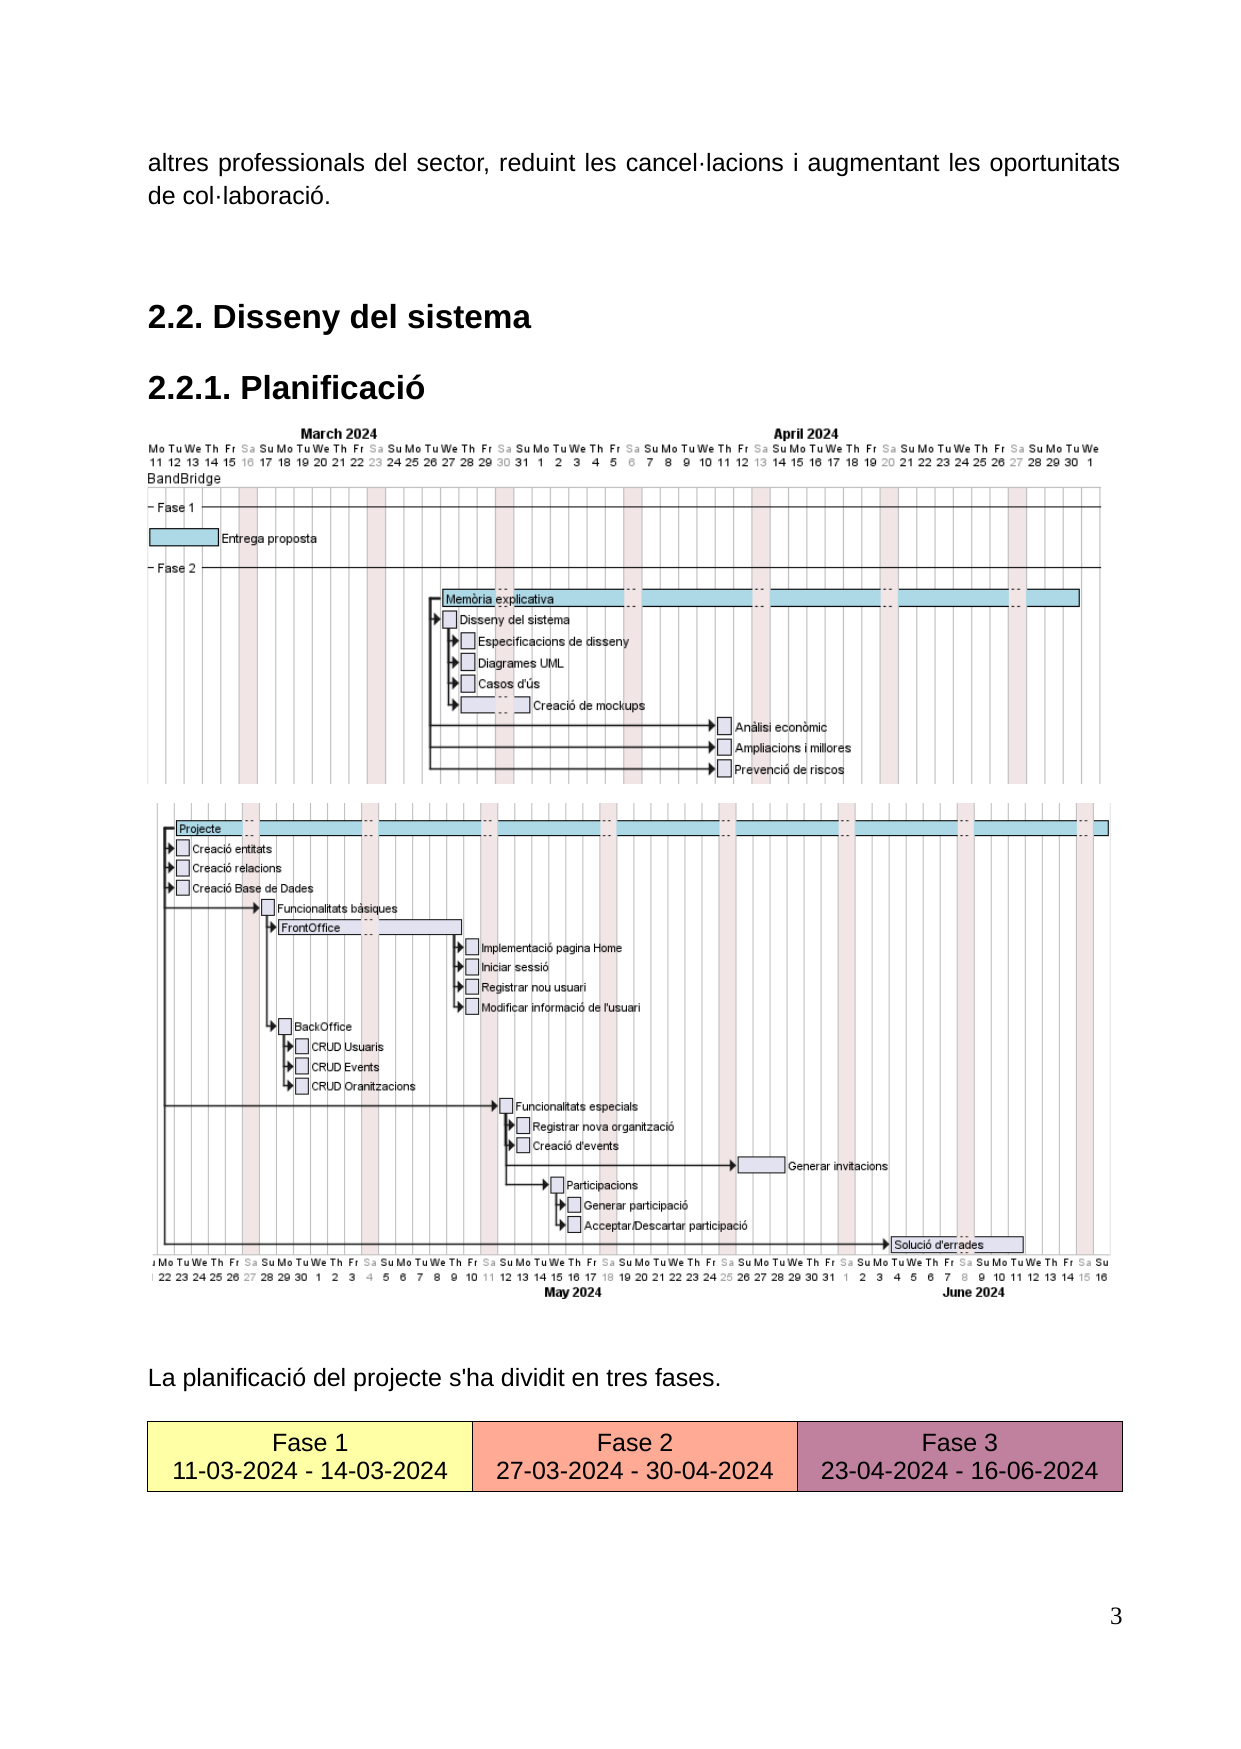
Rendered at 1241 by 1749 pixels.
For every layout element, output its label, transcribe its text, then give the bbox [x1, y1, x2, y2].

text altres professionals del sector, reduint les cancel·lacions i augmentant les oportunitats de col·laboració. [148, 148, 1122, 209]
table_header Fase 3 23-04-2024 - 16-06-2024 [798, 1422, 1122, 1491]
text La planificació del projecte s'ha dividit en tres fases. [148, 1363, 1122, 1392]
subtitle 2.2.1. Planificació [148, 368, 1122, 407]
table_header Fase 2 27-03-2024 - 30-04-2024 [473, 1422, 797, 1491]
table_header Fase 1 11-03-2024 - 14-03-2024 [148, 1422, 472, 1491]
subtitle 2.2. Disseny del sistema [148, 297, 1122, 335]
